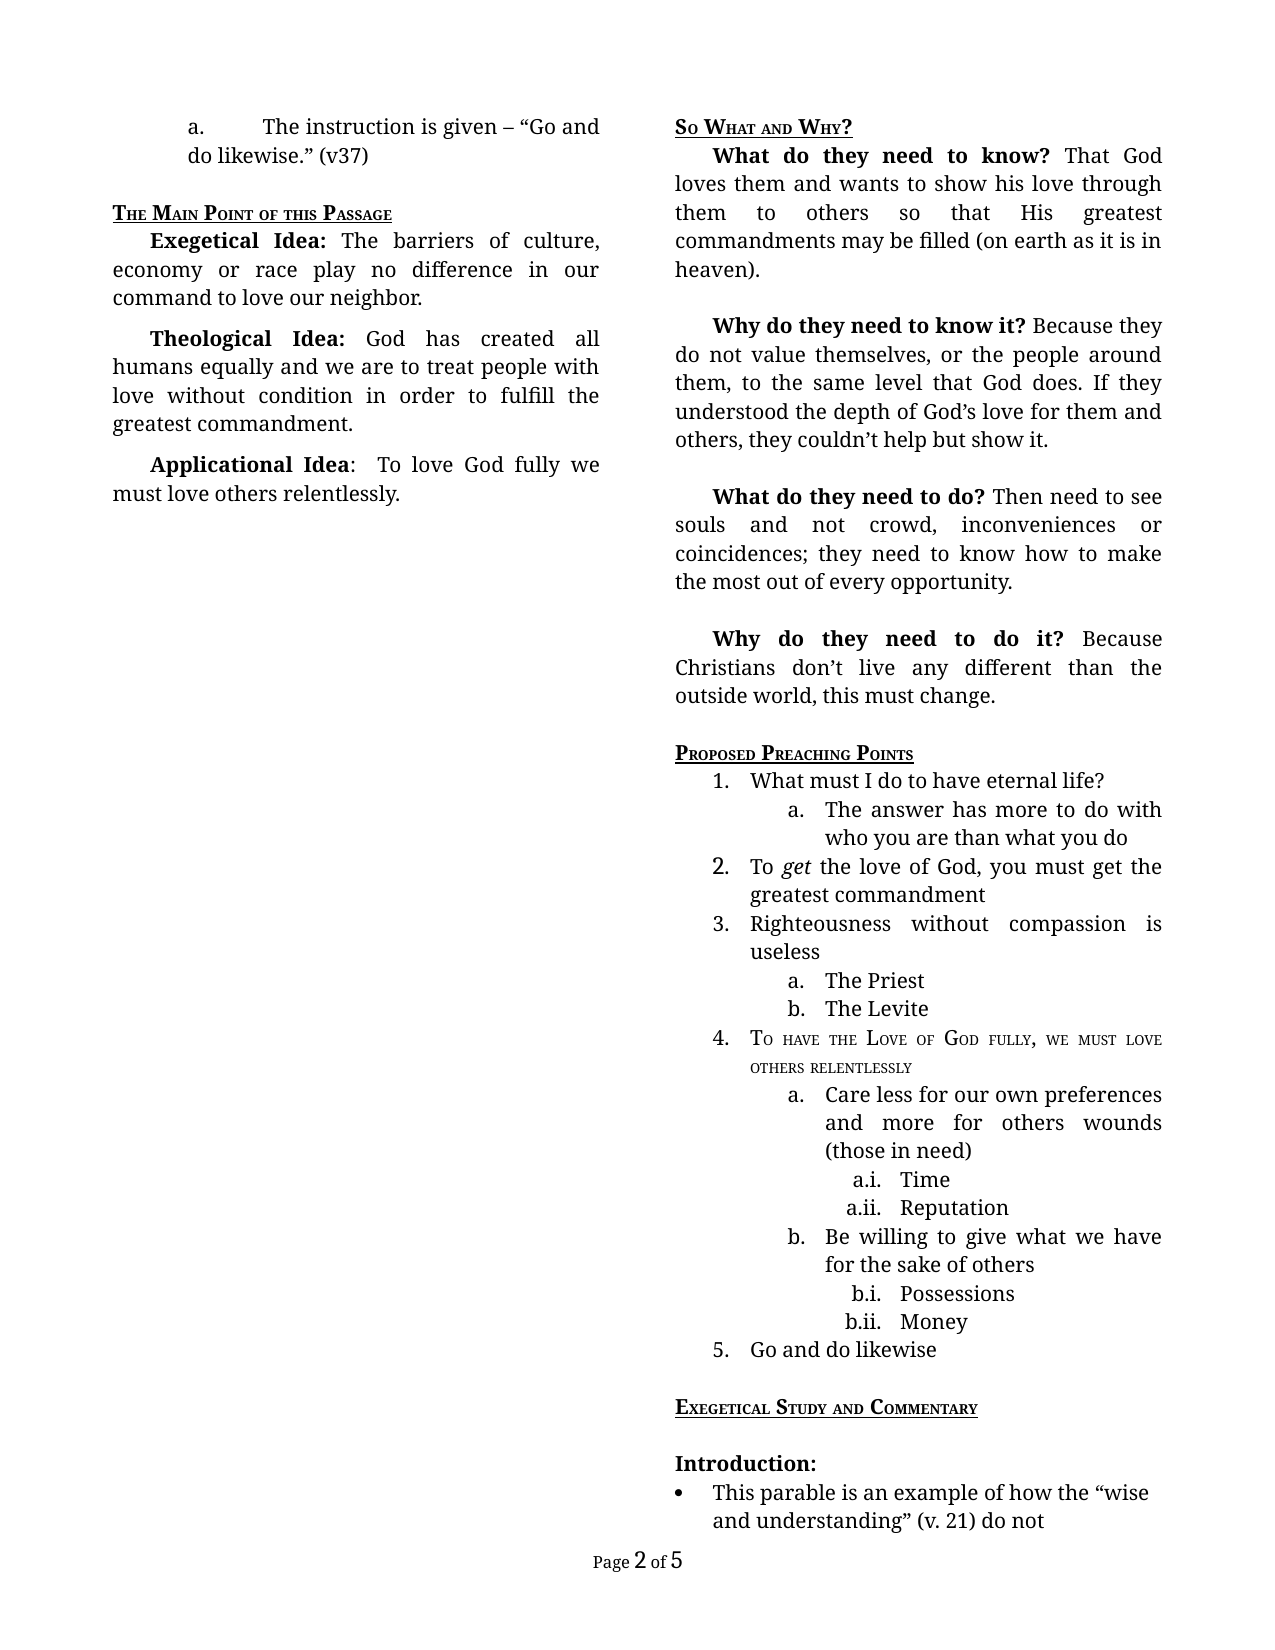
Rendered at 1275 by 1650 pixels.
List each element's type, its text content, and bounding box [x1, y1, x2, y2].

list The instruction is given – “Go and do likewise.” (v37) [187, 112, 600, 169]
list What must I do to have eternal life? [712, 767, 1162, 795]
list To get the love of God, you must get the greatest commandment [712, 852, 1162, 909]
list Righteousness without compassion is useless [712, 909, 1162, 966]
text What do they need to do? Then need to see souls and not crowd, inconveniences or coincidences; they need to know how to make the most out of every opportunity. [675, 482, 1162, 596]
list The Priest [787, 966, 1162, 994]
text Exegetical Study and Commentary [675, 1392, 1162, 1421]
list Money [881, 1307, 1162, 1336]
text What do they need to know? That God loves them and wants to show his love through them to others so that His greatest commandments may be filled (on earth as it is in heaven). [675, 141, 1162, 283]
list Time [881, 1165, 1162, 1193]
text Theological Idea: God has created all humans equally and we are to treat people with love without condition in order to fulfill the greatest commandment. [112, 324, 600, 438]
text Why do they need to know it? Because they do not value themselves, or the people around them, to the same level that God does. If they understood the depth of God’s love for them and others, they couldn’t help but show it. [675, 312, 1162, 454]
list The Levite [787, 994, 1162, 1023]
text Applicational Idea: To love God fully we must love others relentlessly. [112, 450, 600, 507]
list Go and do likewise [712, 1336, 1162, 1364]
list The answer has more to do with who you are than what you do [787, 795, 1162, 852]
text Why do they need to do it? Because Christians don’t live any different than the outside world, this must change. [675, 624, 1162, 710]
list Care less for our own preferences and more for others wounds (those in need) [787, 1080, 1162, 1165]
text The Main Point of this Passage [112, 198, 600, 226]
list Reputation [881, 1193, 1162, 1222]
text Introduction: [675, 1449, 1162, 1478]
text Proposed Preaching Points [675, 738, 1162, 767]
list This parable is an example of how the “wise and understanding” (v. 21) do not [675, 1478, 1162, 1535]
text So What and Why? [675, 112, 1162, 141]
text Exegetical Idea: The barriers of culture, economy or race play no difference in our command to love our neighbor. [112, 226, 600, 312]
list Be willing to give what we have for the sake of others [787, 1222, 1162, 1279]
list To have the Love of God fully, we must love others relentlessly [712, 1023, 1162, 1080]
list Possessions [881, 1279, 1162, 1307]
